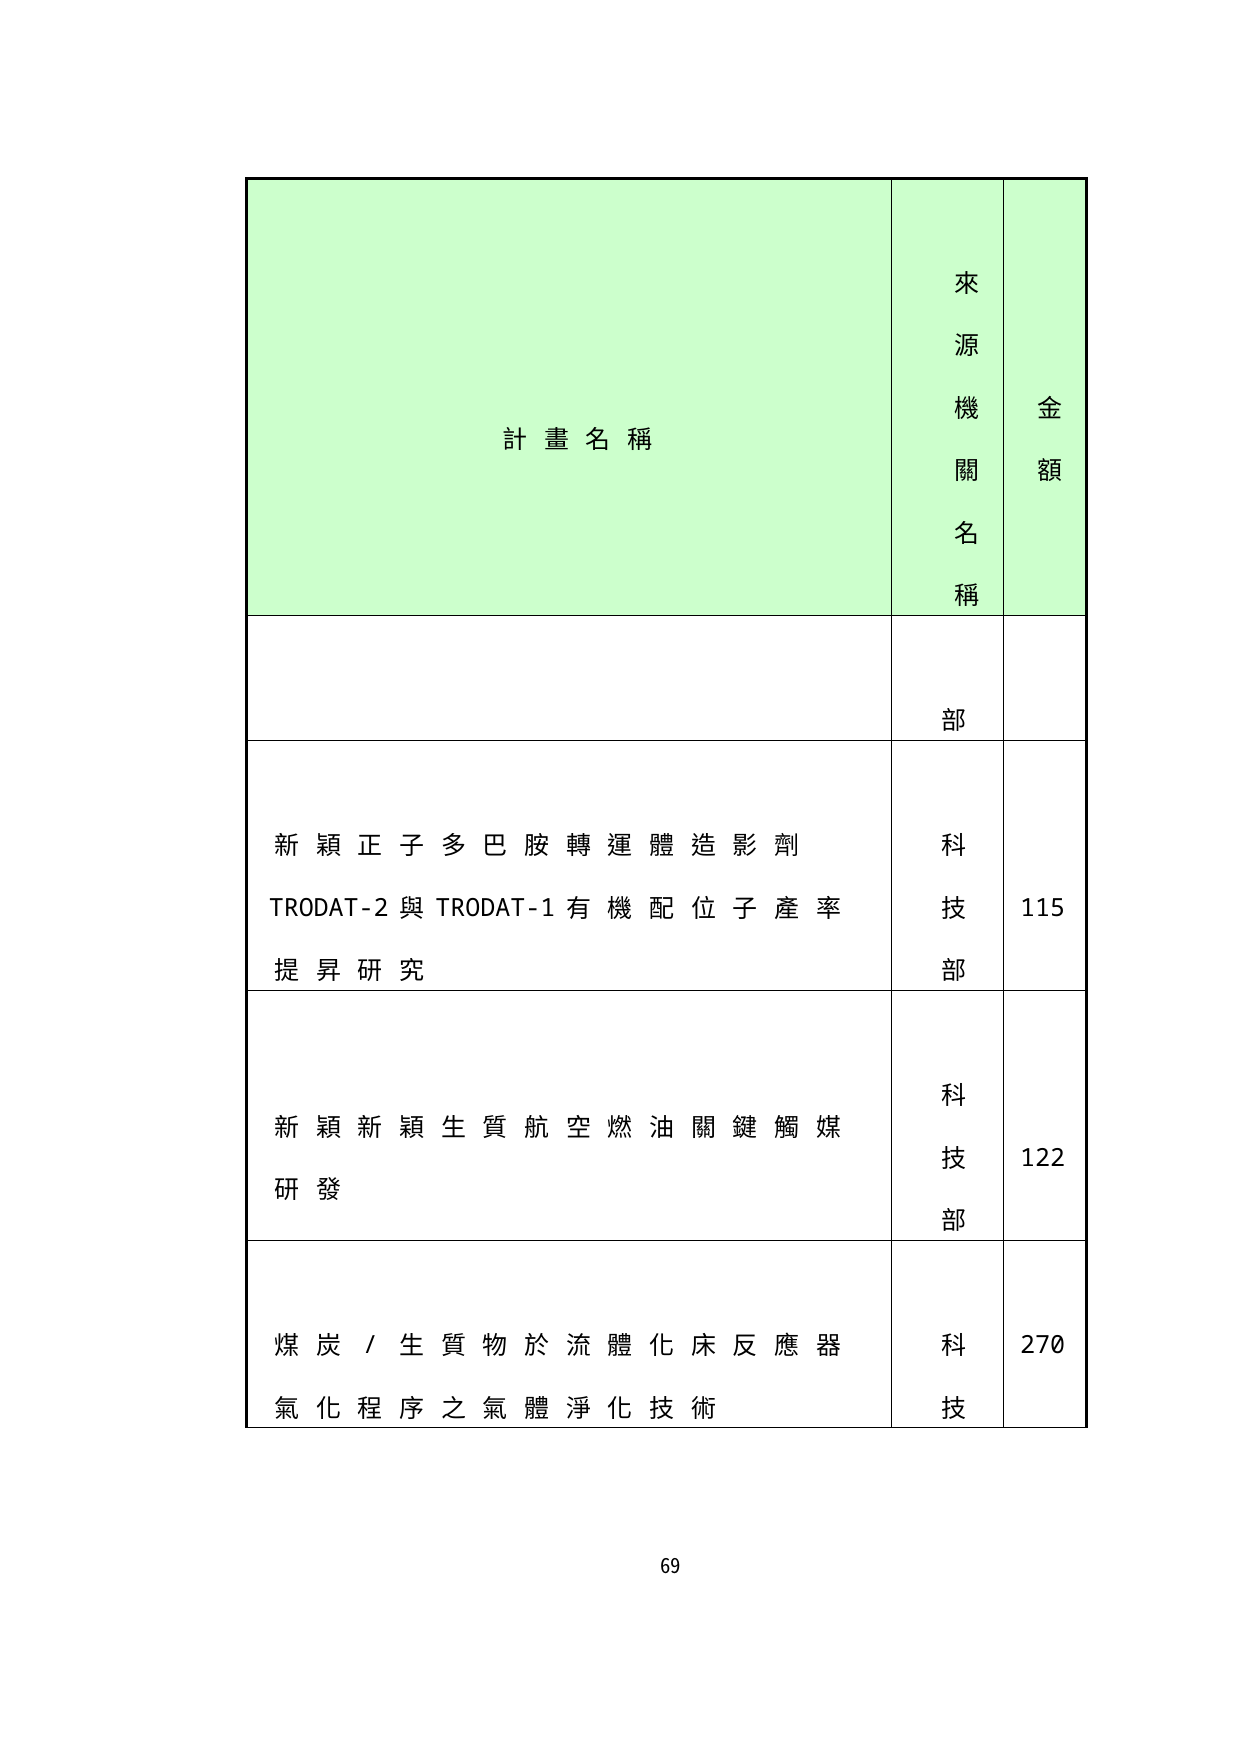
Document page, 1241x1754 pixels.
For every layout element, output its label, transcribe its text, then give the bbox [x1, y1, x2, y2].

table_header 計畫名稱 [248, 180, 891, 615]
table_cell 新穎正子多巴胺轉運體造影劑TRODAT-2與TRODAT-1有機配位子產率提昇研究 [248, 741, 891, 990]
table_header 來源機關名稱 [892, 180, 1003, 615]
table_cell 122 [1004, 991, 1085, 1240]
table_cell 科技 [892, 1241, 1003, 1427]
table_header 金額 [1004, 180, 1085, 615]
table_cell 科技部 [892, 741, 1003, 990]
table_cell 科技部 [892, 991, 1003, 1240]
table_cell 新穎新穎生質航空燃油關鍵觸媒研發 [248, 991, 891, 1240]
table_cell [1004, 616, 1085, 740]
table_cell 270 [1004, 1241, 1085, 1427]
table_cell 部 [892, 616, 1003, 740]
table_cell [248, 616, 891, 740]
table_cell 煤炭/生質物於流體化床反應器氣化程序之氣體淨化技術 [248, 1241, 891, 1427]
table_cell 115 [1004, 741, 1085, 990]
